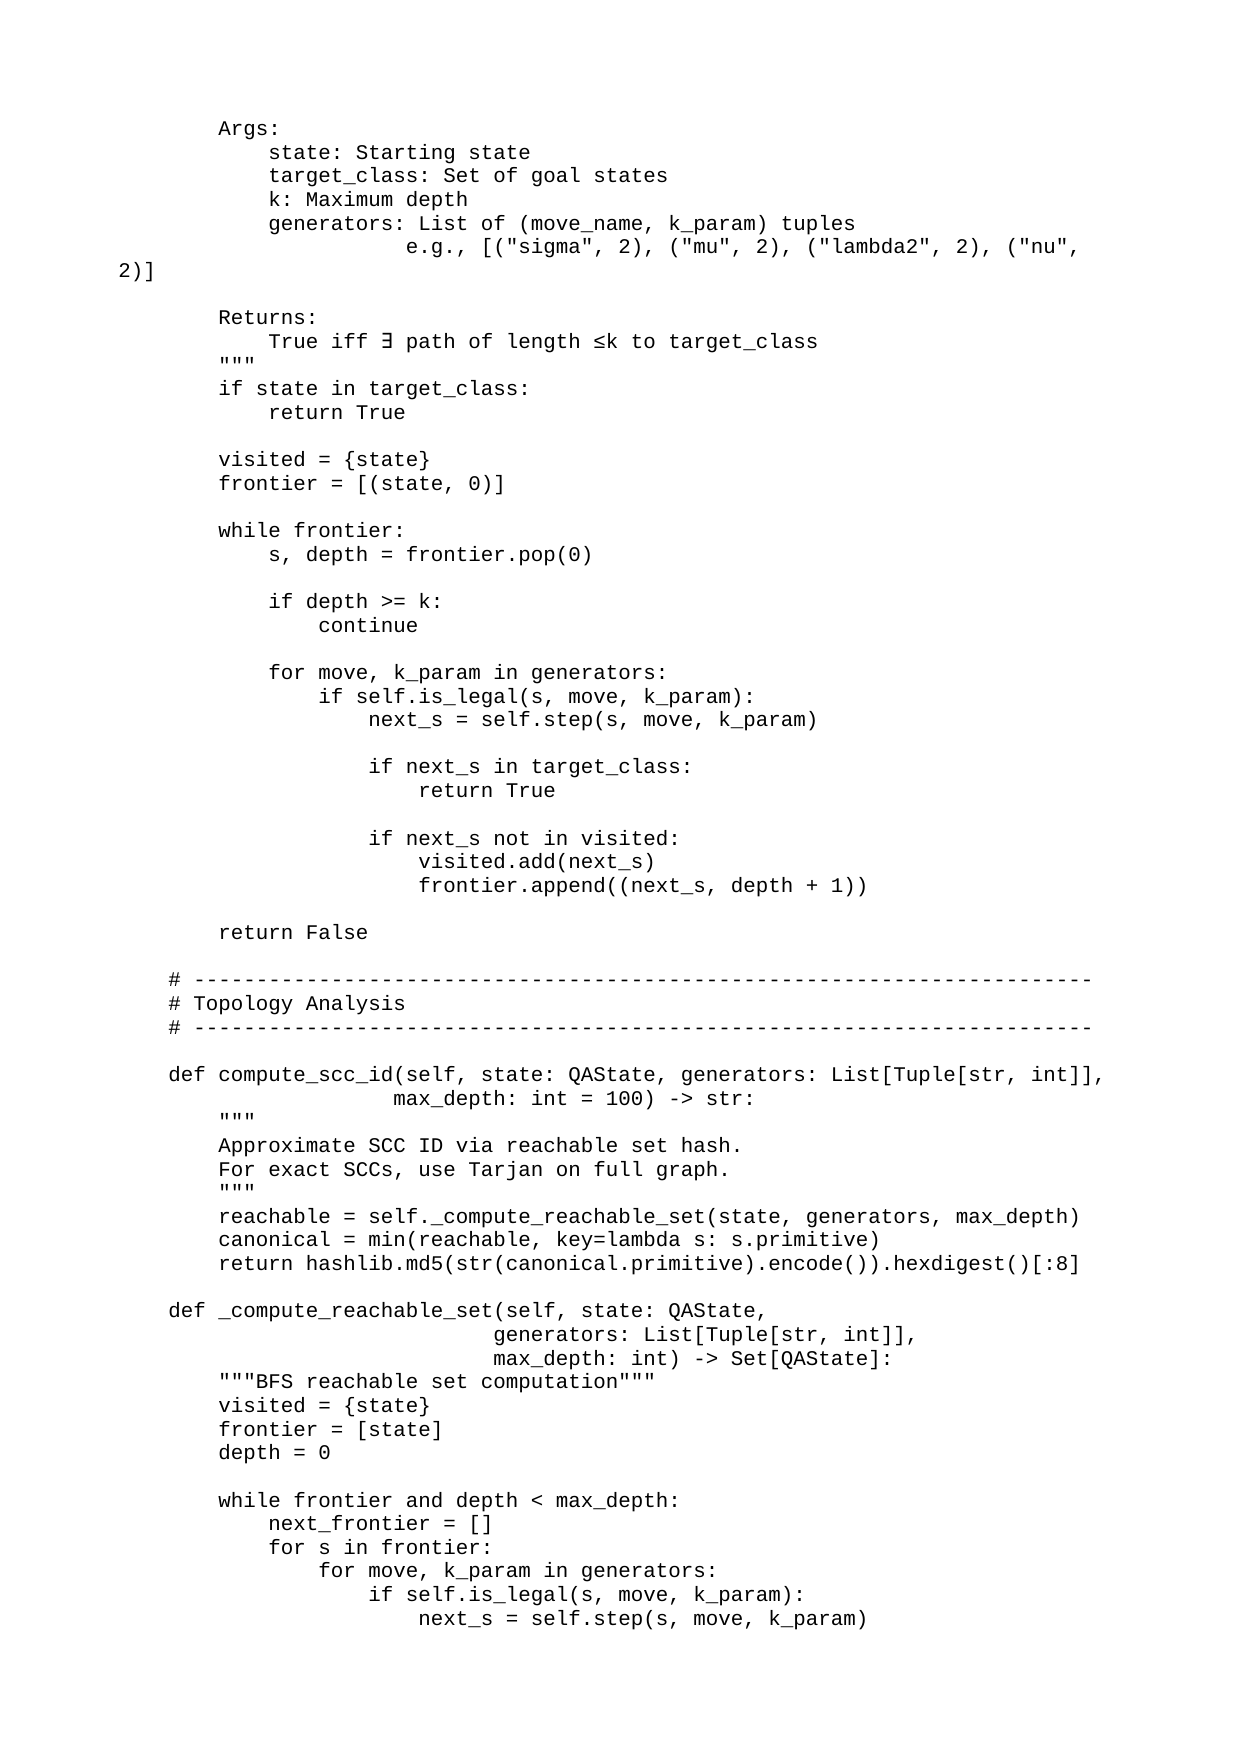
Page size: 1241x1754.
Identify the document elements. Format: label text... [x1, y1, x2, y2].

text next_frontier = [] [118, 1513, 1122, 1537]
text """ [118, 1111, 1122, 1135]
text max_depth: int) -> Set[QAState]: [118, 1348, 1122, 1371]
text frontier = [state] [118, 1419, 1122, 1442]
text """ [118, 354, 1122, 378]
text target_class: Set of goal states [118, 165, 1122, 189]
text reachable = self._compute_reachable_set(state, generators, max_depth) [118, 1206, 1122, 1229]
text True iff ∃ path of length ≤k to target_class [118, 331, 1122, 354]
text frontier.append((next_s, depth + 1)) [118, 875, 1122, 898]
text if next_s not in visited: [118, 827, 1122, 851]
text if next_s in target_class: [118, 757, 1122, 780]
text # ------------------------------------------------------------------------ [118, 969, 1122, 993]
text for move, k_param in generators: [118, 662, 1122, 686]
text if state in target_class: [118, 378, 1122, 402]
text continue [118, 615, 1122, 638]
text s, depth = frontier.pop(0) [118, 544, 1122, 567]
text frontier = [(state, 0)] [118, 473, 1122, 496]
text while frontier: [118, 520, 1122, 544]
text while frontier and depth < max_depth: [118, 1489, 1122, 1513]
text for s in frontier: [118, 1537, 1122, 1561]
text return hashlib.md5(str(canonical.primitive).encode()).hexdigest()[:8] [118, 1253, 1122, 1277]
text # ------------------------------------------------------------------------ [118, 1017, 1122, 1040]
text def compute_scc_id(self, state: QAState, generators: List[Tuple[str, int]], [118, 1064, 1122, 1088]
text return False [118, 922, 1122, 946]
text Args: [118, 118, 1122, 142]
text generators: List[Tuple[str, int]], [118, 1324, 1122, 1348]
text k: Maximum depth [118, 189, 1122, 213]
text visited.add(next_s) [118, 851, 1122, 875]
text return True [118, 402, 1122, 426]
text def _compute_reachable_set(self, state: QAState, [118, 1300, 1122, 1324]
text visited = {state} [118, 449, 1122, 473]
text if self.is_legal(s, move, k_param): [118, 686, 1122, 709]
text next_s = self.step(s, move, k_param) [118, 1608, 1122, 1631]
text next_s = self.step(s, move, k_param) [118, 709, 1122, 733]
text depth = 0 [118, 1442, 1122, 1466]
text canonical = min(reachable, key=lambda s: s.primitive) [118, 1229, 1122, 1253]
text e.g., [("sigma", 2), ("mu", 2), ("lambda2", 2), ("nu", 2)] [118, 236, 1122, 284]
text """ [118, 1182, 1122, 1206]
text return True [118, 780, 1122, 804]
text if depth >= k: [118, 591, 1122, 615]
text if self.is_legal(s, move, k_param): [118, 1584, 1122, 1608]
text Returns: [118, 307, 1122, 331]
text Approximate SCC ID via reachable set hash. [118, 1135, 1122, 1158]
text """BFS reachable set computation""" [118, 1371, 1122, 1395]
text For exact SCCs, use Tarjan on full graph. [118, 1158, 1122, 1182]
text max_depth: int = 100) -> str: [118, 1088, 1122, 1111]
text state: Starting state [118, 142, 1122, 165]
text # Topology Analysis [118, 993, 1122, 1017]
text for move, k_param in generators: [118, 1561, 1122, 1584]
text visited = {state} [118, 1395, 1122, 1419]
text generators: List of (move_name, k_param) tuples [118, 213, 1122, 236]
